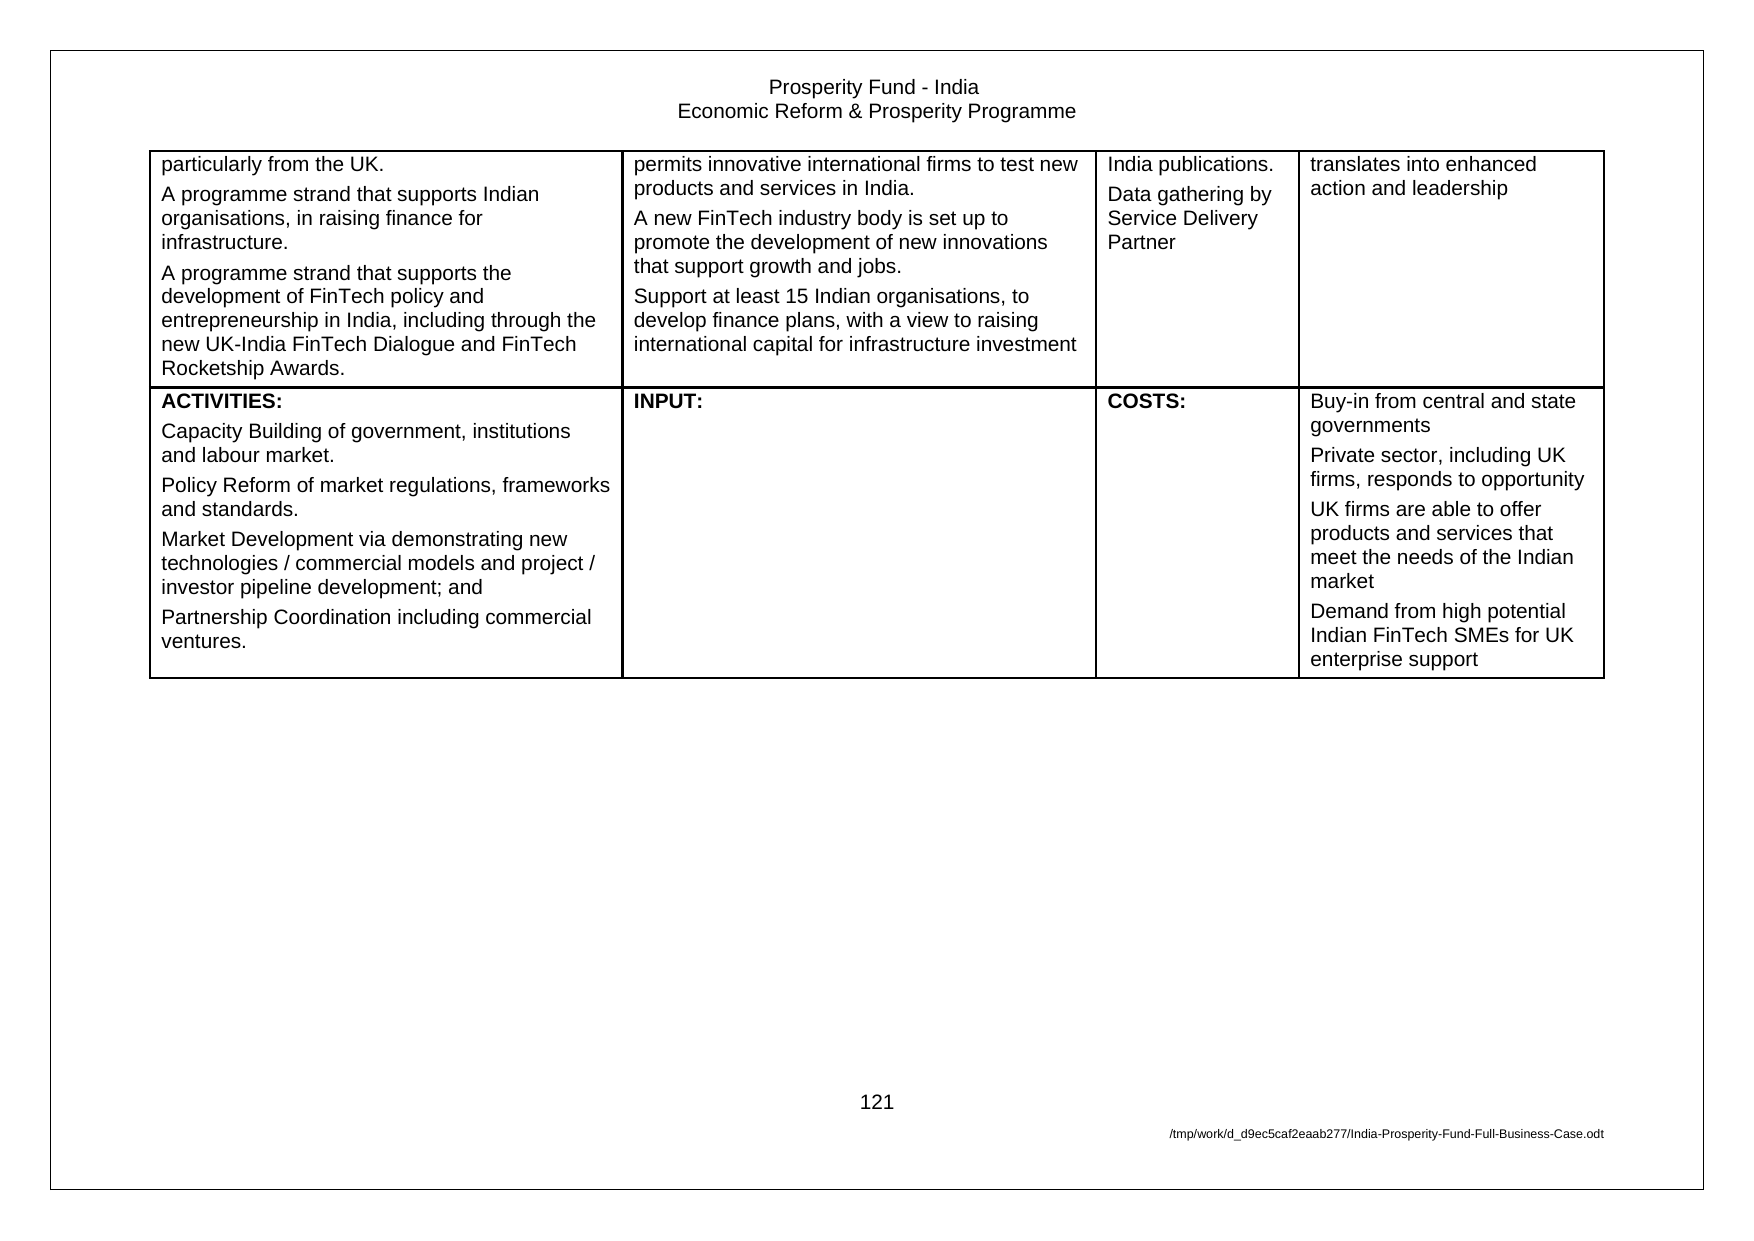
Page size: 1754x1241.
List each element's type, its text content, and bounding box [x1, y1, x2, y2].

table_cell COSTS: [1097, 389, 1298, 677]
table_cell Buy-in from central and state governments Private sector, including UK firms, responds to opportunity UK firms are able to offer products and services that meet the needs of the Indian market Demand from high potential Indian FinTech SMEs for UK enterprise support [1300, 389, 1603, 677]
table_cell India publications. Data gathering by Service Delivery Partner [1097, 152, 1298, 386]
table_cell particularly from the UK. A programme strand that supports Indian organisations, in raising finance for infrastructure. A programme strand that supports the development of FinTech policy and entrepreneurship in India, including through the new UK-India FinTech Dialogue and FinTech Rocketship Awards. [151, 152, 621, 386]
table_cell ACTIVITIES: Capacity Building of government, institutions and labour market. Policy Reform of market regulations, frameworks and standards. Market Development via demonstrating new technologies / commercial models and project / investor pipeline development; and Partnership Coordination including commercial ventures. [151, 389, 621, 677]
table_cell INPUT: [624, 389, 1095, 677]
table_cell permits innovative international firms to test new products and services in India. A new FinTech industry body is set up to promote the development of new innovations that support growth and jobs. Support at least 15 Indian organisations, to develop finance plans, with a view to raising international capital for infrastructure investment [624, 152, 1095, 386]
table_cell translates into enhanced action and leadership [1300, 152, 1603, 386]
